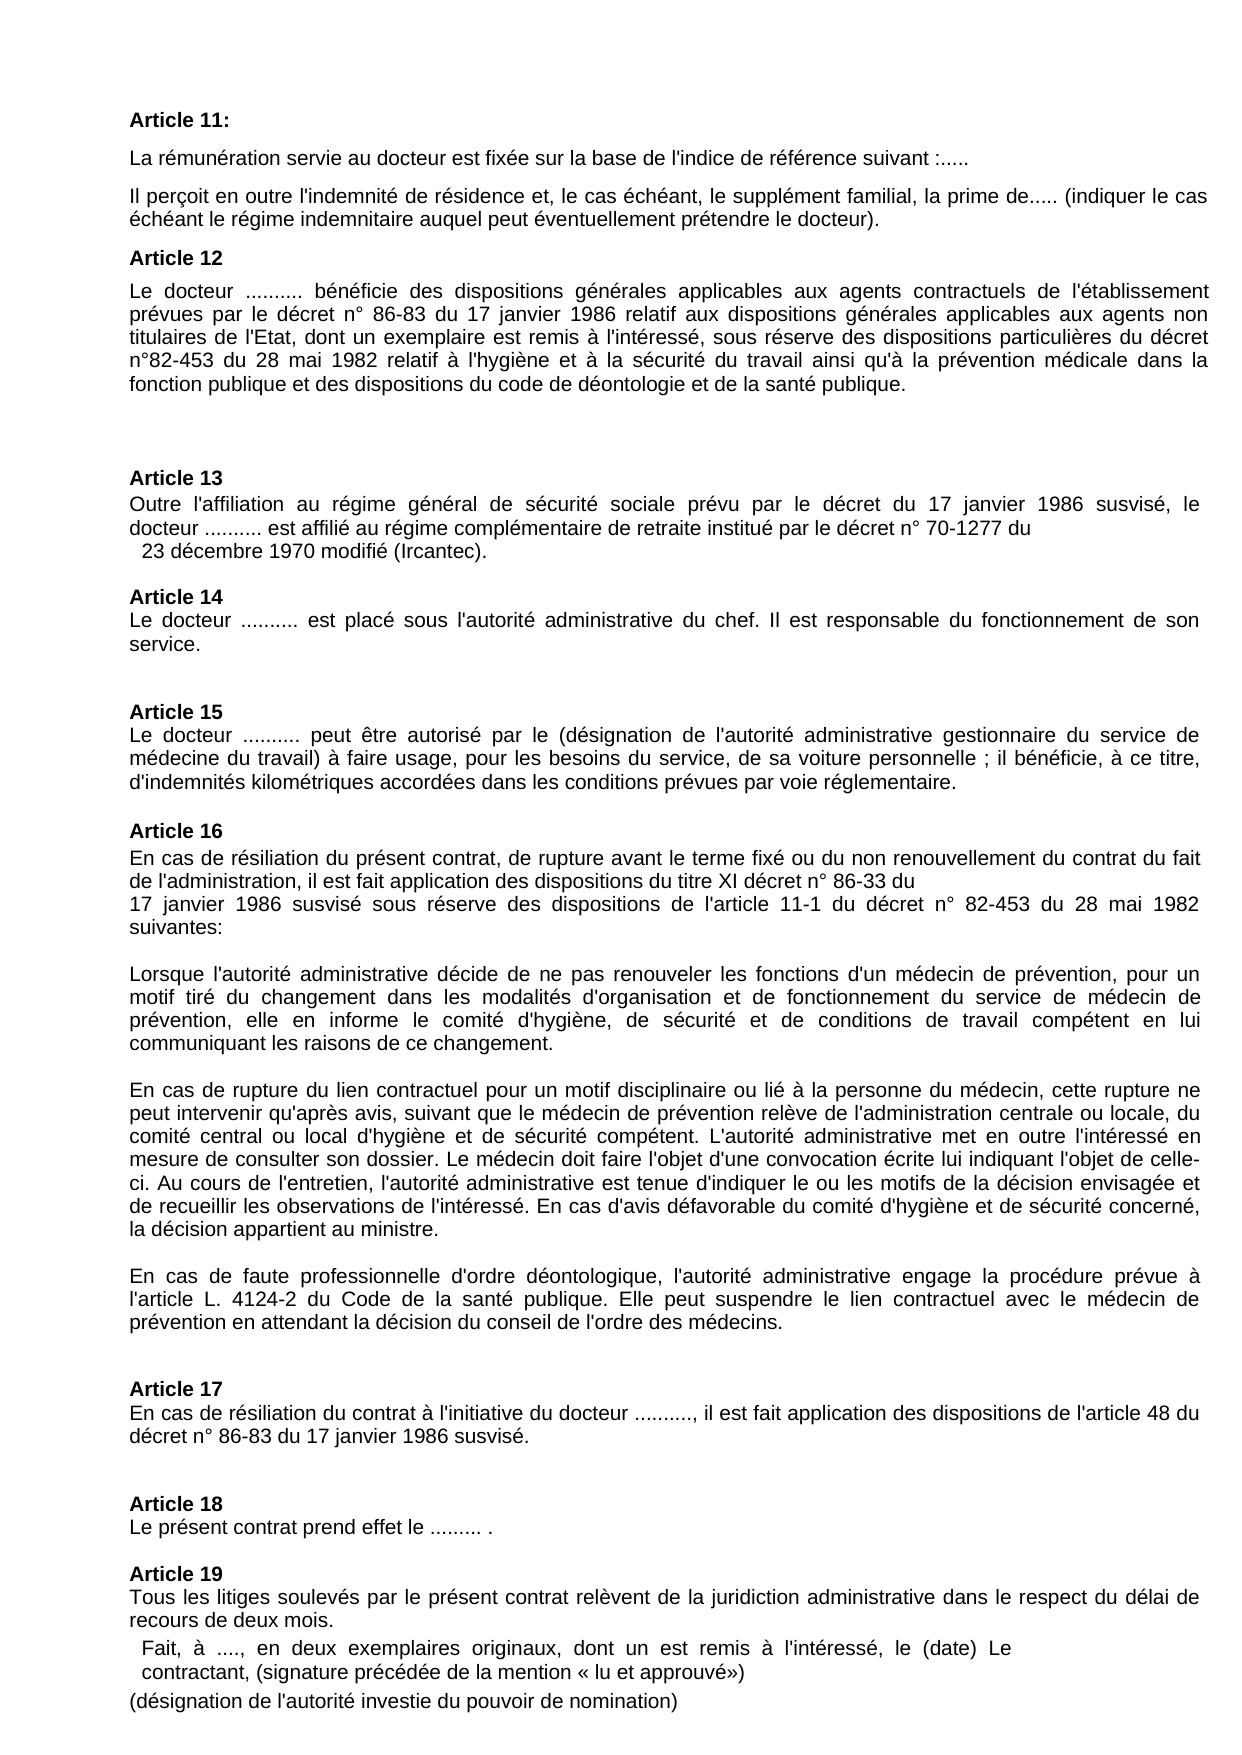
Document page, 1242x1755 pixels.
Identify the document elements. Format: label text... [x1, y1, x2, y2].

text Lorsque l'autorité administrative décide de ne pas renouveler les fonctions d'un médecin de prévention, pour un motif tiré du changement dans les modalités d'organisation et de fonctionnement du service de médecin de prévention, elle en informe le comité d'hygiène, de sécurité et de conditions de travail compétent en lui communiquant les raisons de ce changement. [129, 962, 1202, 1055]
text Article 16 [129, 818, 1210, 842]
text En cas de rupture du lien contractuel pour un motif disciplinaire ou lié à la personne du médecin, cette rupture ne peut intervenir qu'après avis, suivant que le médecin de prévention relève de l'administration centrale ou locale, du comité central ou local d'hygiène et de sécurité compétent. L'autorité administrative met en outre l'intéressé en mesure de consulter son dossier. Le médecin doit faire l'objet d'une convocation écrite lui indiquant l'objet de celle-ci. Au cours de l'entretien, l'autorité administrative est tenue d'indiquer le ou les motifs de la décision envisagée et de recueillir les observations de l'intéressé. En cas d'avis défavorable du comité d'hygiène et de sécurité concerné, la décision appartient au ministre. [129, 1078, 1202, 1241]
text Article 15 [129, 701, 351, 724]
text Article 14 [129, 586, 351, 609]
text 23 décembre 1970 modifié (Ircantec). [141, 539, 603, 563]
text Article 12 [129, 246, 1210, 270]
text (désignation de l'autorité investie du pouvoir de nomination) [129, 1689, 1210, 1714]
text Article 13 [129, 465, 1210, 489]
text En cas de faute professionnelle d'ordre déontologique, l'autorité administrative engage la procédure prévue à l'article L. 4124-2 du Code de la santé publique. Elle peut suspendre le lien contractuel avec le médecin de prévention en attendant la décision du conseil de l'ordre des médecins. [129, 1264, 1202, 1334]
text En cas de résiliation du contrat à l'initiative du docteur .........., il est fait application des dispositions de l'article 48 du décret n° 86-83 du 17 janvier 1986 susvisé. [129, 1401, 1202, 1447]
text Il perçoit en outre l'indemnité de résidence et, le cas échéant, le supplément familial, la prime de..... (indiquer le cas échéant le régime indemnitaire auquel peut éventuellement prétendre le docteur). [129, 184, 1210, 231]
text En cas de résiliation du présent contrat, de rupture avant le terme fixé ou du non renouvellement du contrat du fait de l'administration, il est fait application des dispositions du titre XI décret n° 86-33 du [129, 846, 1202, 892]
text Le docteur .......... est placé sous l'autorité administrative du chef. Il est responsable du fonctionnement de son service. [129, 609, 1202, 656]
text Article 17 [129, 1378, 351, 1401]
text Article 18 [129, 1492, 351, 1516]
text Fait, à ...., en deux exemplaires originaux, dont un est remis à l'intéressé, le (date) Le contractant, (signature précédée de la mention « lu et approuvé») [141, 1637, 1014, 1683]
text Article 19 [129, 1562, 351, 1585]
text Tous les litiges soulevés par le présent contrat relèvent de la juridiction administrative dans le respect du délai de recours de deux mois. [129, 1585, 1202, 1632]
text Le présent contrat prend effet le ......... . [129, 1516, 622, 1539]
text Outre l'affiliation au régime général de sécurité sociale prévu par le décret du 17 janvier 1986 susvisé, le docteur .......... est affilié au régime complémentaire de retraite institué par le décret n° 70-1277 du [129, 493, 1202, 539]
text Le docteur .......... peut être autorisé par le (désignation de l'autorité administrative gestionnaire du service de médecine du travail) à faire usage, pour les besoins du service, de sa voiture personnelle ; il bénéficie, à ce titre, d'indemnités kilométriques accordées dans les conditions prévues par voie réglementaire. [129, 724, 1202, 793]
text Article 11: [129, 108, 1210, 132]
text La rémunération servie au docteur est fixée sur la base de l'indice de référence suivant :..... [129, 146, 1210, 169]
text Le docteur .......... bénéficie des dispositions générales applicables aux agents contractuels de l'établissement prévues par le décret n° 86-83 du 17 janvier 1986 relatif aux dispositions générales applicables aux agents non titulaires de l'Etat, dont un exemplaire est remis à l'intéressé, sous réserve des dispositions particulières du décret n°82-453 du 28 mai 1982 relatif à l'hygiène et à la sécurité du travail ainsi qu'à la prévention médicale dans la fonction publique et des dispositions du code de déontologie et de la santé publique. [129, 279, 1210, 395]
text 17 janvier 1986 susvisé sous réserve des dispositions de l'article 11-1 du décret n° 82-453 du 28 mai 1982 suivantes: [129, 892, 1202, 939]
